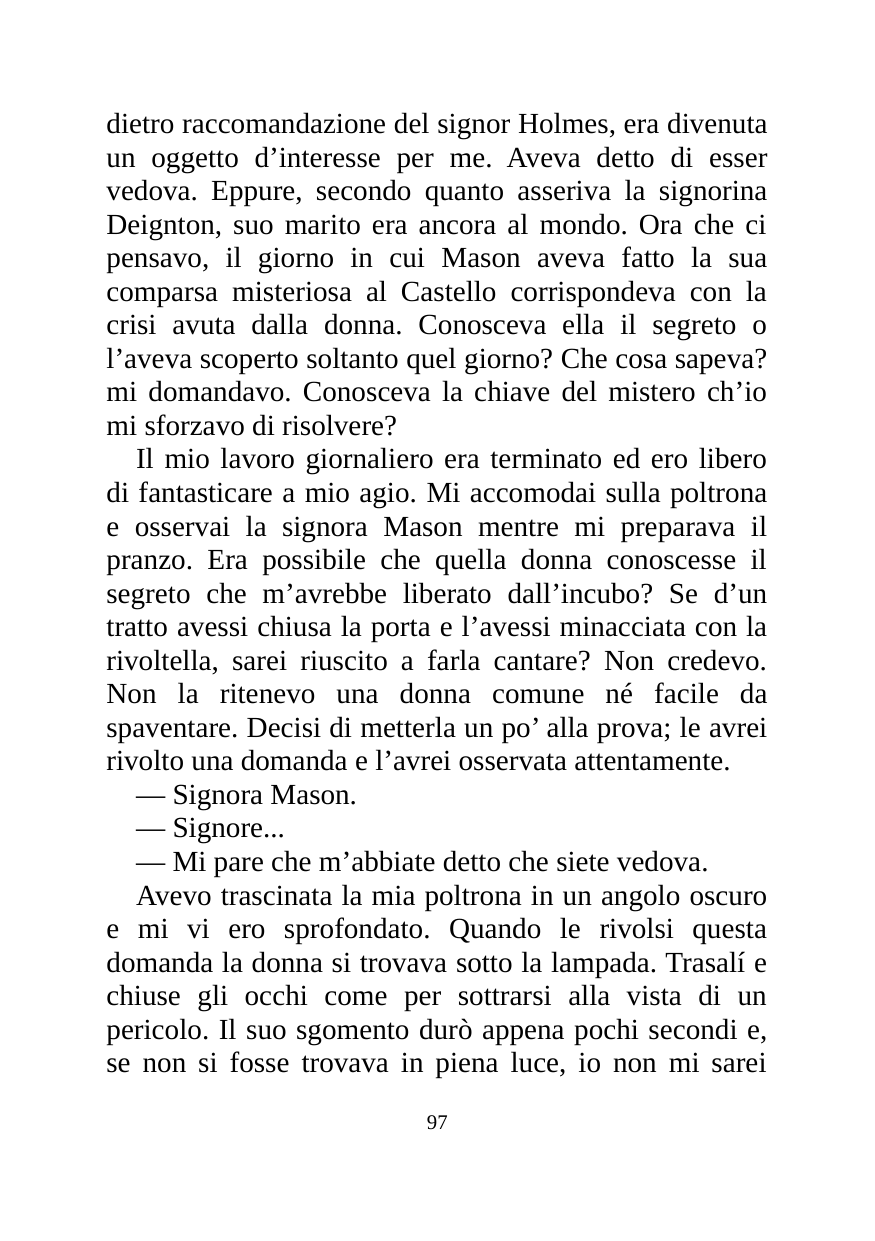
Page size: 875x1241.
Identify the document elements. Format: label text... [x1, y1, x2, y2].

text — Signora Mason. [106, 777, 768, 811]
text — Signore... [106, 811, 768, 844]
text Avevo trascinata la mia poltrona in un angolo oscuro e mi vi ero sprofondato. Quando le rivolsi questa domanda la donna si trovava sotto la lampada. Trasalí e chiuse gli occhi come per sottrarsi alla vista di un pericolo. Il suo sgomento durò appena pochi secondi e, se non si fosse trovava in piena luce, io non mi sarei [106, 878, 768, 1079]
text Il mio lavoro giornaliero era terminato ed ero libero di fantasticare a mio agio. Mi accomodai sulla poltrona e osservai la signora Mason mentre mi preparava il pranzo. Era possibile che quella donna conoscesse il segreto che m’avrebbe liberato dall’incubo? Se d’un tratto avessi chiusa la porta e l’avessi minacciata con la rivoltella, sarei riuscito a farla cantare? Non credevo. Non la ritenevo una donna comune né facile da spaventare. Decisi di metterla un po’ alla prova; le avrei rivolto una domanda e l’avrei osservata attentamente. [106, 442, 768, 777]
text — Mi pare che m’abbiate detto che siete vedova. [106, 844, 768, 878]
text dietro raccomandazione del signor Holmes, era divenuta un oggetto d’interesse per me. Aveva detto di esser vedova. Eppure, secondo quanto asseriva la signorina Deignton, suo marito era ancora al mondo. Ora che ci pensavo, il giorno in cui Mason aveva fatto la sua comparsa misteriosa al Castello corrispondeva con la crisi avuta dalla donna. Conosceva ella il segreto o l’aveva scoperto soltanto quel giorno? Che cosa sapeva? mi domandavo. Conosceva la chiave del mistero ch’io mi sforzavo di risolvere? [106, 106, 768, 442]
